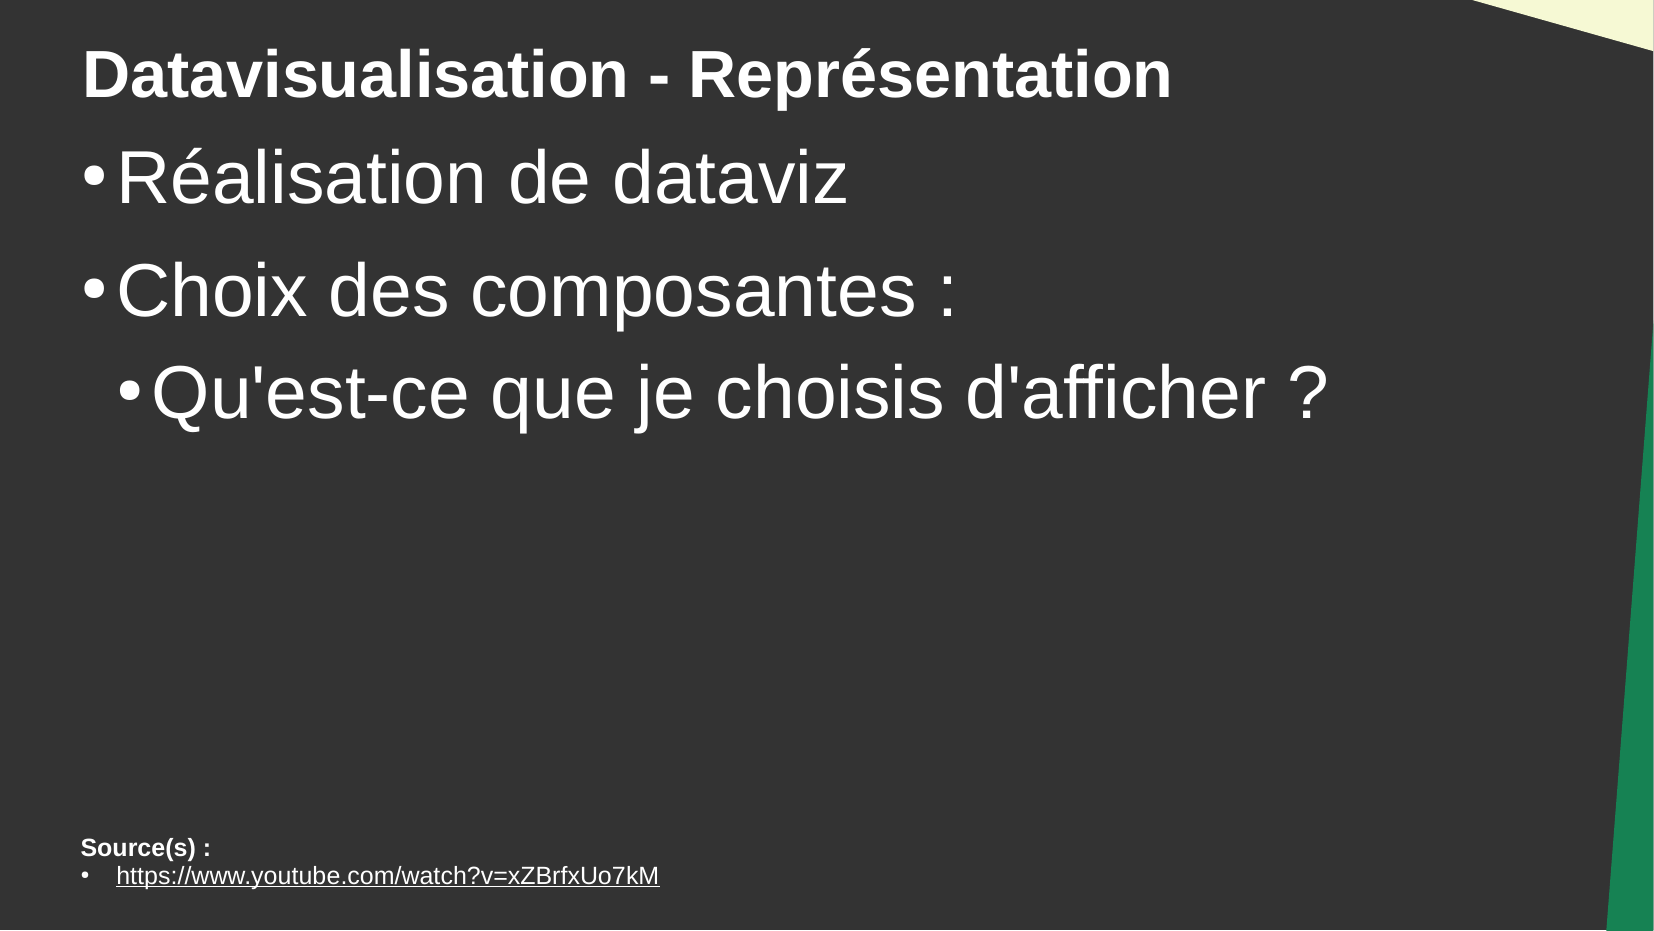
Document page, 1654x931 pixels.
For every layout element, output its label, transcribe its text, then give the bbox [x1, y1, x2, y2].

text_box Source(s) : https://www.youtube.com/watch?v=xZBrfxUo7kM [65, 826, 1483, 926]
text_box [1606, 313, 1654, 931]
text_box [1472, 0, 1654, 52]
title Datavisualisation - Représentation [82, 37, 1571, 122]
list Réalisation de dataviz Choix des composantes : Qu'est-ce que je choisis d'afficher ? [80, 135, 1560, 762]
